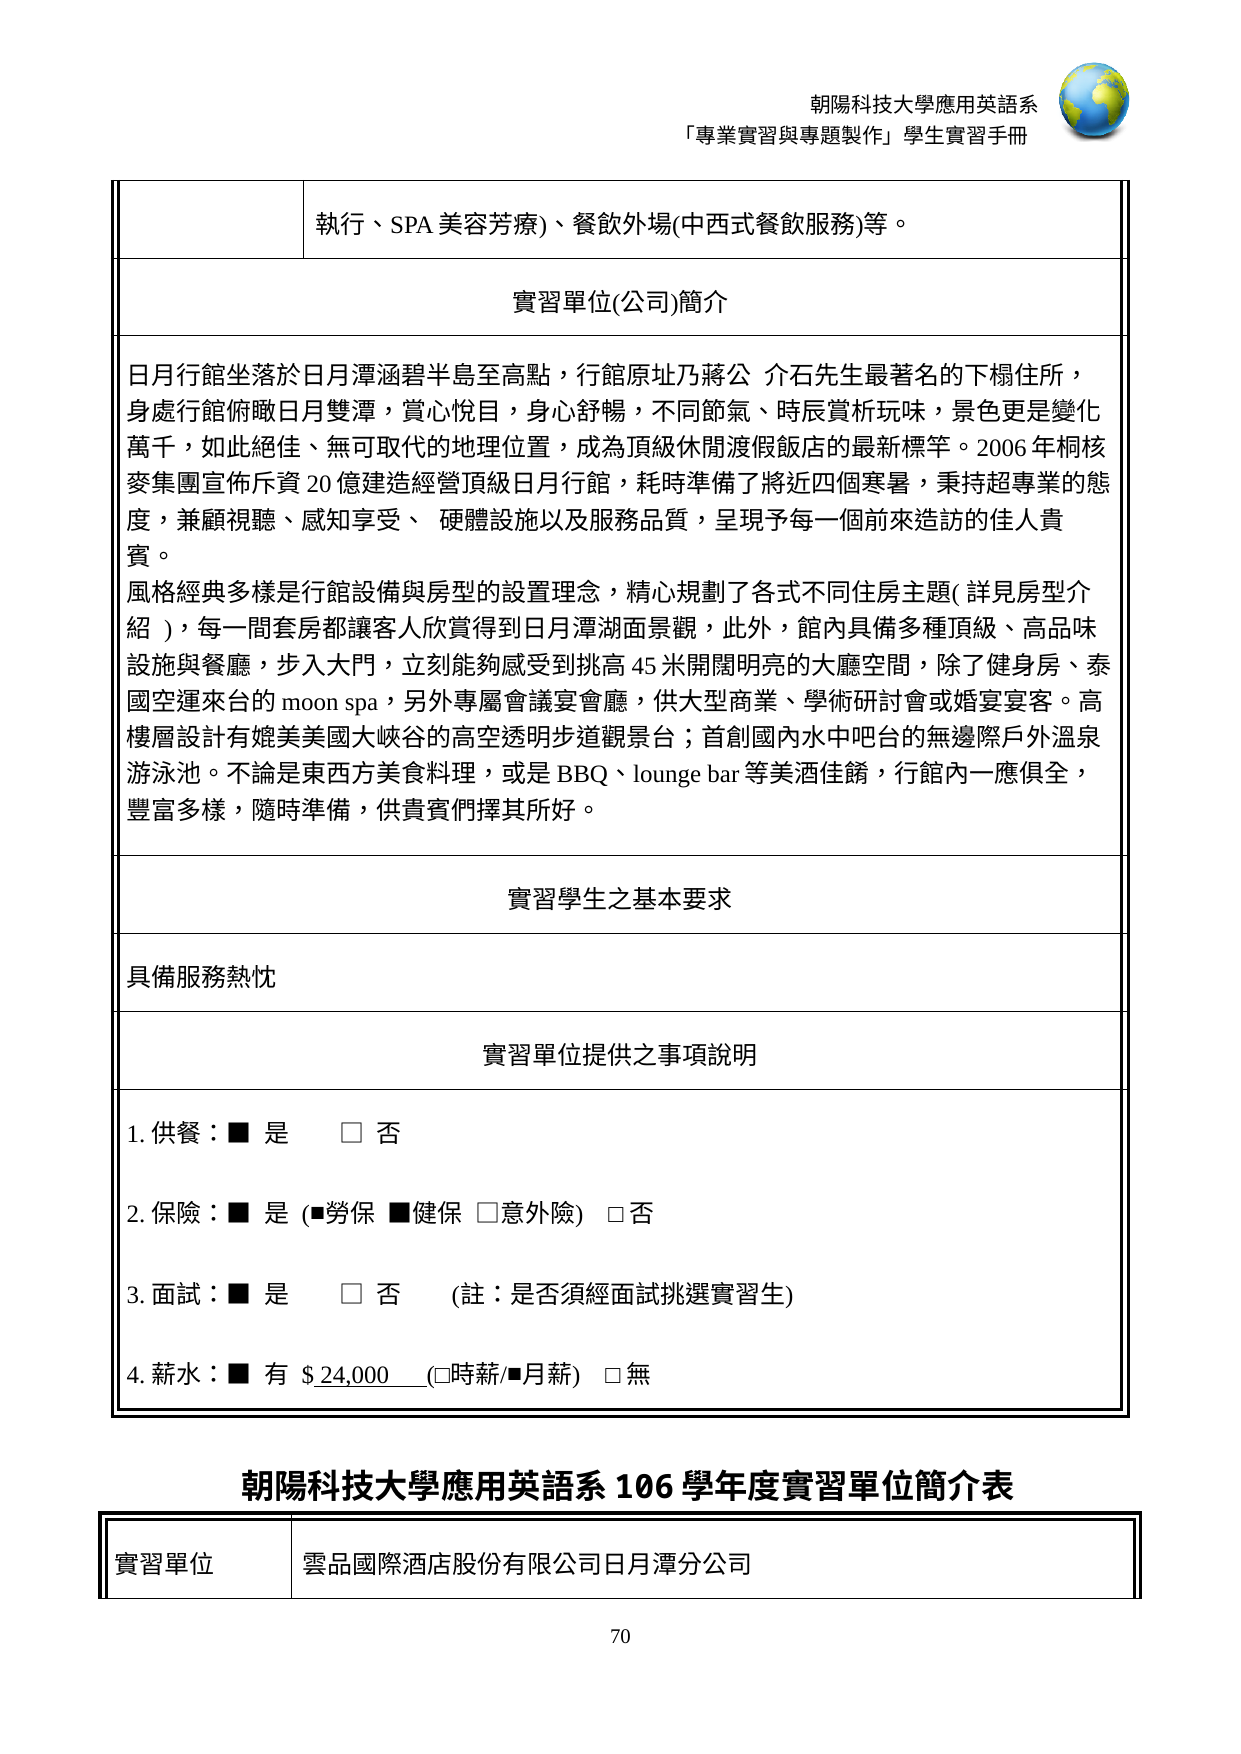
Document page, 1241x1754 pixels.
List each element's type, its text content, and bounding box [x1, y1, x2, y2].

table_cell 實習單位(公司)簡介 [120, 259, 1120, 335]
table_cell 執行、SPA美容芳療)、餐飲外場(中西式餐飲服務)等。 [304, 181, 1120, 257]
title 朝陽科技大學應用英語系106學年度實習單位簡介表 [118, 1443, 1137, 1505]
table_cell 實習學生之基本要求 [120, 856, 1120, 933]
table_cell 實習單位提供之事項說明 [120, 1012, 1120, 1088]
table_cell 1. 供餐：■ 是 □ 否 2. 保險：■ 是 (■勞保 ■健保 □意外險) □ 否 3. 面試：■ 是 □ 否 (註：是否須經面試挑選實習生) 4. 薪水：■ 有 $ 24,000 (□時薪/■月薪) □ 無 [120, 1090, 1120, 1408]
table_header 實習單位 [103, 1515, 291, 1597]
table_header 雲品國際酒店股份有限公司日月潭分公司 [292, 1515, 1137, 1597]
table_cell [120, 181, 303, 257]
table_cell 日月行館坐落於日月潭涵碧半島至高點，行館原址乃蔣公 介石先生最著名的下榻住所，身處行館俯瞰日月雙潭，賞心悅目，身心舒暢，不同節氣、時辰賞析玩味，景色更是變化萬千，如此絕佳、無可取代的地理位置，成為頂級休閒渡假飯店的最新標竿。2006年桐核麥集團宣佈斥資20億建造經營頂級日月行館，耗時準備了將近四個寒暑，秉持超專業的態度，兼顧視聽、感知享受、 硬體設施以及服務品質，呈現予每一個前來造訪的佳人貴賓。 風格經典多樣是行館設備與房型的設置理念，精心規劃了各式不同住房主題( 詳見房型介紹 )，每一間套房都讓客人欣賞得到日月潭湖面景觀，此外，館內具備多種頂級、高品味設施與餐廳，步入大門，立刻能夠感受到挑高45米開闊明亮的大廳空間，除了健身房、泰國空運來台的moon spa，另外專屬會議宴會廳，供大型商業、學術研討會或婚宴宴客。高樓層設計有媲美美國大峽谷的高空透明步道觀景台；首創國內水中吧台的無邊際戶外溫泉游泳池。不論是東西方美食料理，或是BBQ、lounge bar等美酒佳餚，行館內一應俱全，豐富多樣，隨時準備，供貴賓們擇其所好。 [120, 336, 1120, 855]
table_cell 具備服務熱忱 [120, 934, 1120, 1011]
